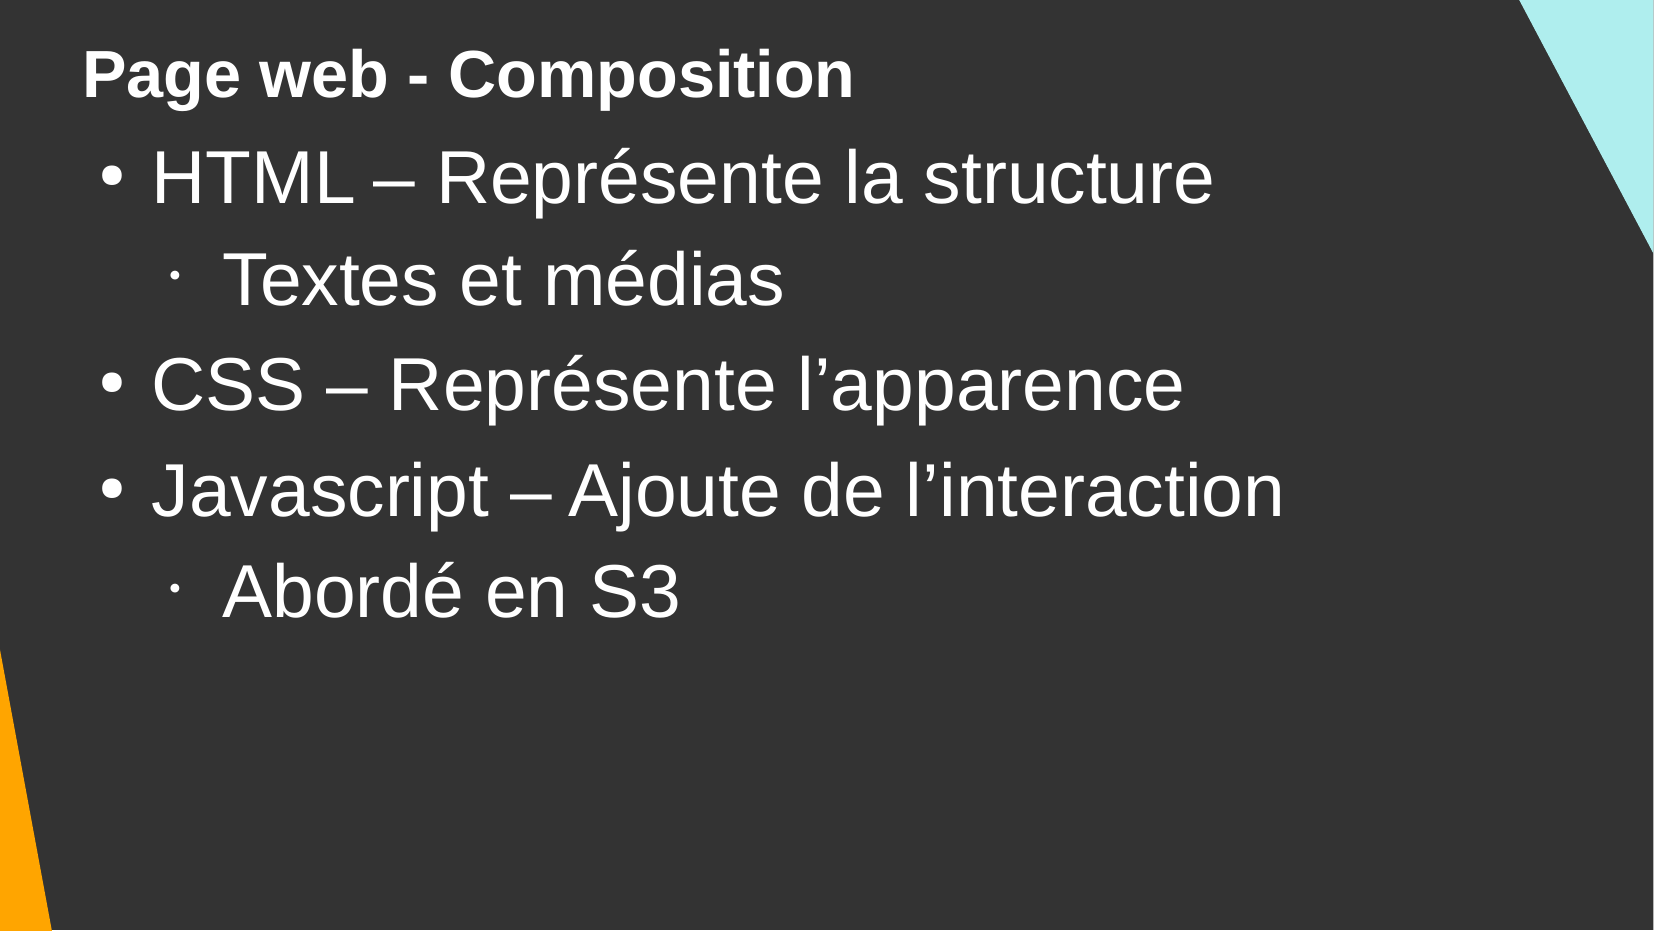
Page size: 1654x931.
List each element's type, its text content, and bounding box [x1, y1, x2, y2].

list HTML – Représente la structure Textes et médias CSS – Représente l’apparence Javascript – Ajoute de l’interaction Abordé en S3 [80, 135, 1569, 733]
text_box [0, 649, 52, 931]
title Page web - Composition [82, 36, 1571, 114]
text_box [1519, 0, 1654, 255]
